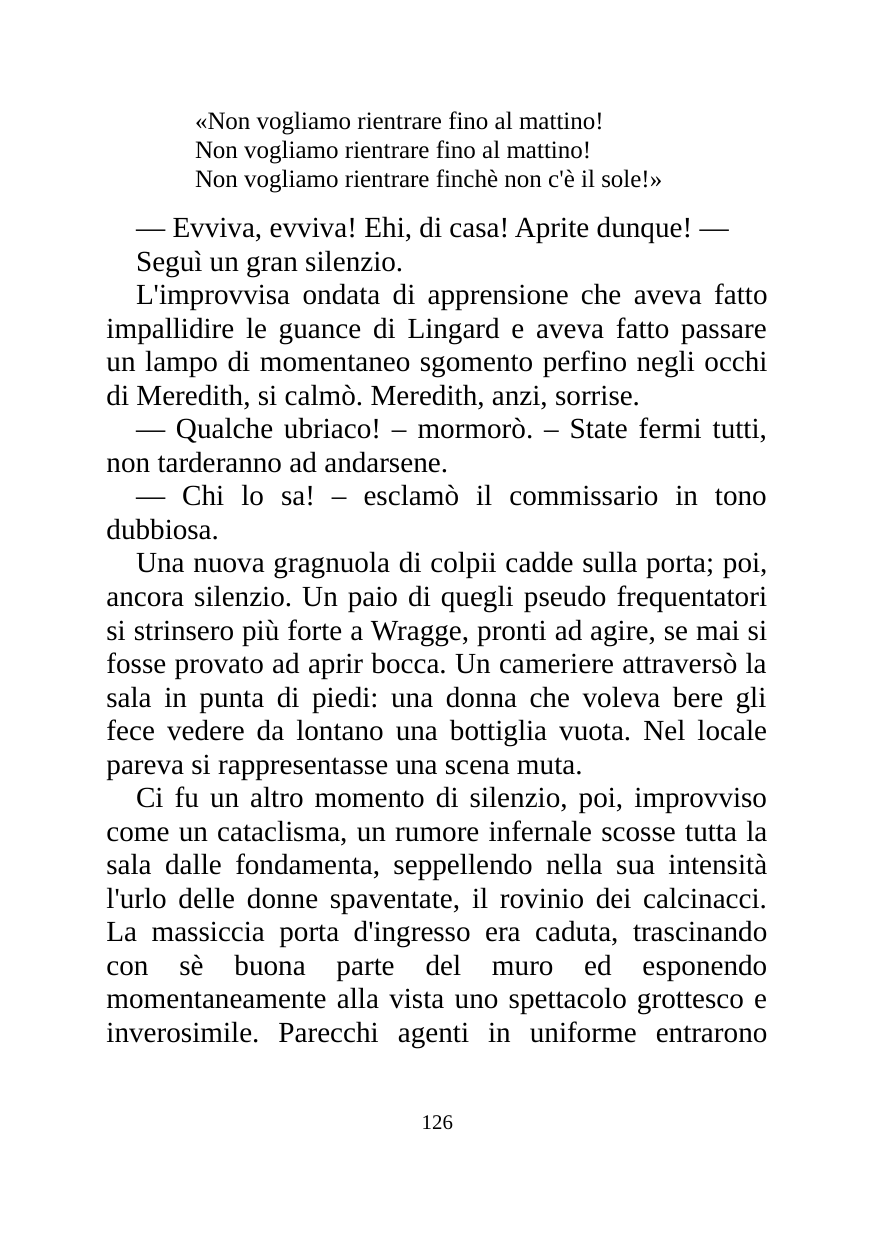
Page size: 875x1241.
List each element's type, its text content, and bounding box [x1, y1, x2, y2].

text — Chi lo sa! – esclamò il commissario in tono dubbiosa. [106, 478, 768, 546]
text «Non vogliamo rientrare fino al mattino! Non vogliamo rientrare fino al mattino! Non vogliamo rientrare finchè non c'è il sole!» [195, 106, 768, 192]
text L'improvvisa ondata di apprensione che aveva fatto impallidire le guance di Lingard e aveva fatto passare un lampo di momentaneo sgomento perfino negli occhi di Meredith, si calmò. Meredith, anzi, sorrise. [106, 277, 768, 411]
text Una nuova gragnuola di colpii cadde sulla porta; poi, ancora silenzio. Un paio di quegli pseudo frequentatori si strinsero più forte a Wragge, pronti ad agire, se mai si fosse provato ad aprir bocca. Un cameriere attraversò la sala in punta di piedi: una donna che voleva bere gli fece vedere da lontano una bottiglia vuota. Nel locale pareva si rappresentasse una scena muta. [106, 546, 768, 780]
text Ci fu un altro momento di silenzio, poi, improvviso come un cataclisma, un rumore infernale scosse tutta la sala dalle fondamenta, seppellendo nella sua intensità l'urlo delle donne spaventate, il rovinio dei calcinacci. La massiccia porta d'ingresso era caduta, trascinando con sè buona parte del muro ed esponendo momentaneamente alla vista uno spettacolo grottesco e inverosimile. Parecchi agenti in uniforme entrarono [106, 780, 768, 1049]
text Seguì un gran silenzio. [106, 244, 768, 277]
text — Evviva, evviva! Ehi, di casa! Aprite dunque! — [106, 210, 768, 244]
text — Qualche ubriaco! – mormorò. – State fermi tutti, non tarderanno ad andarsene. [106, 411, 768, 478]
